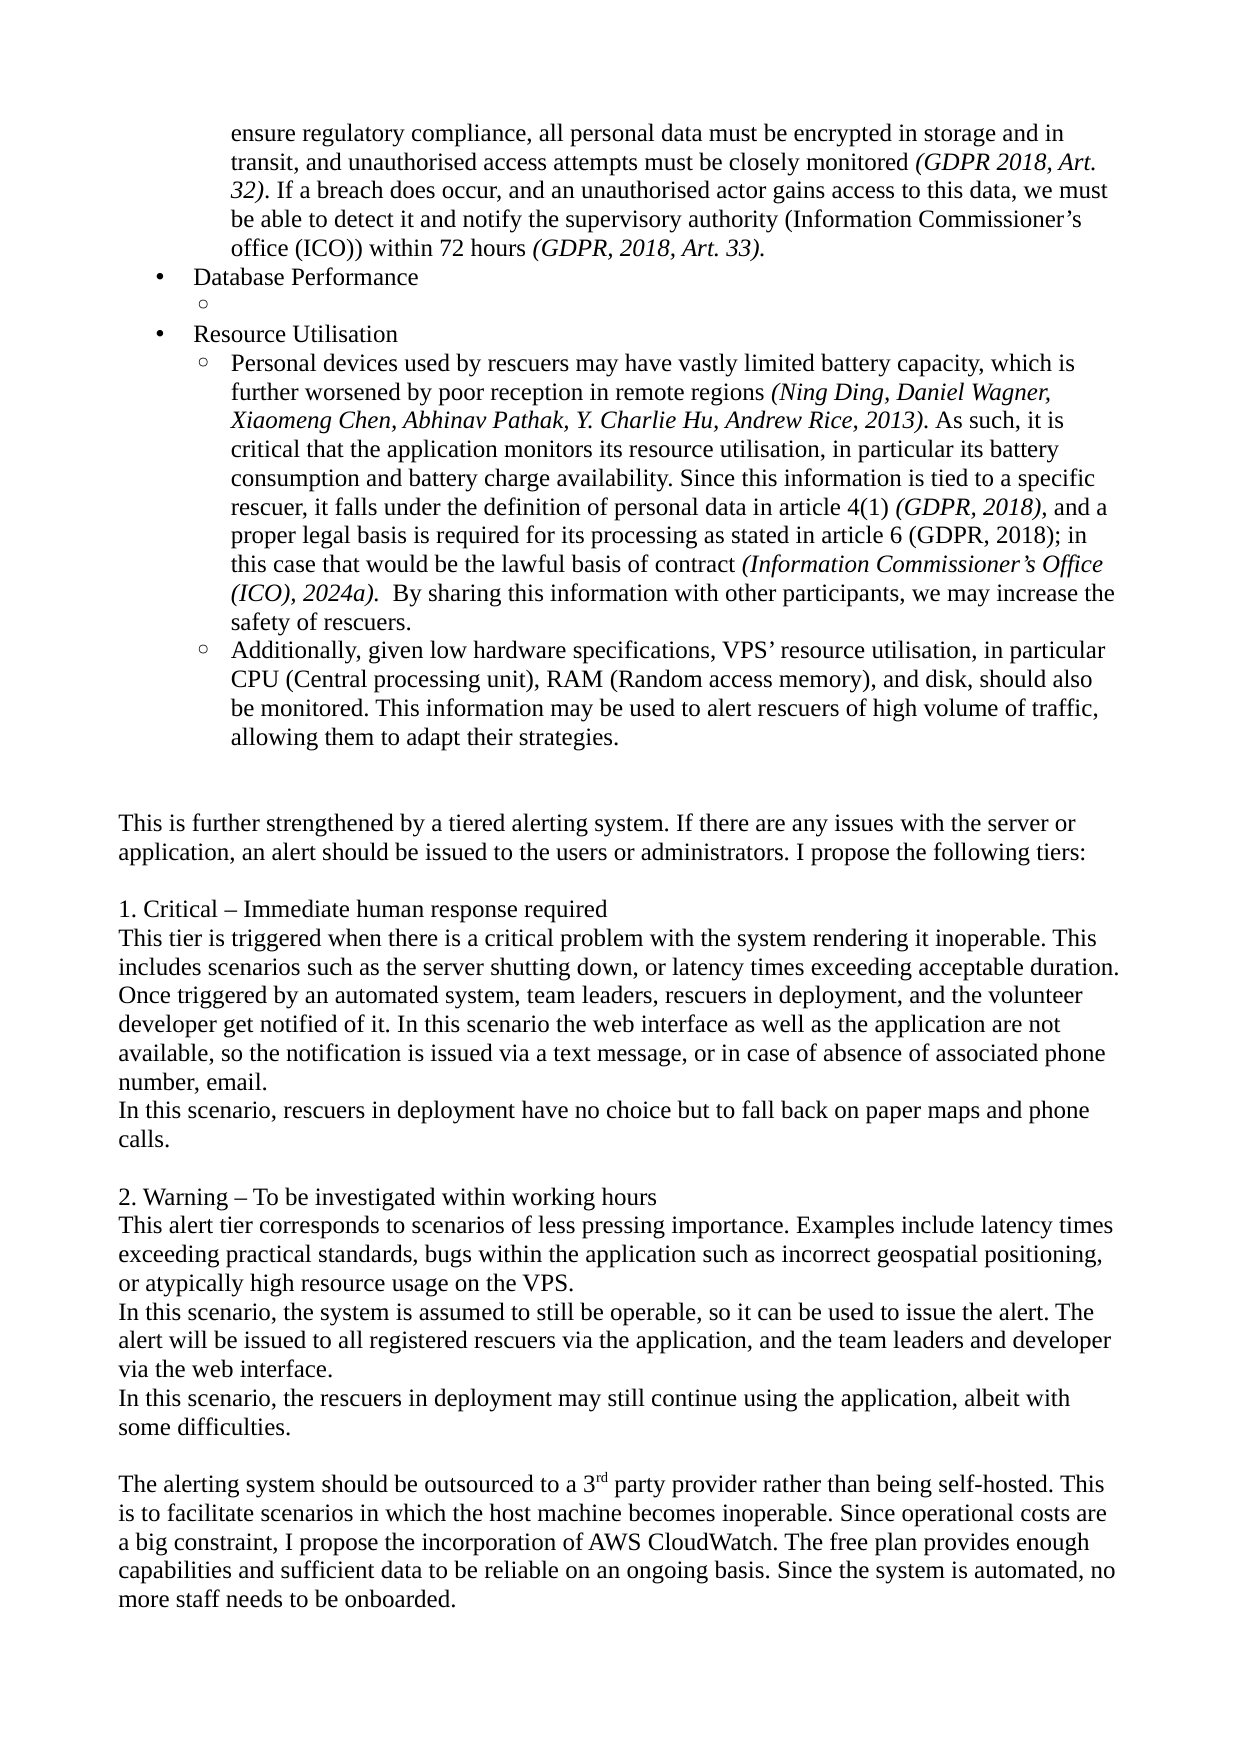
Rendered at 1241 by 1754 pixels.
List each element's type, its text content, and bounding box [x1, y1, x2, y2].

list ensure regulatory compliance, all personal data must be encrypted in storage and in transit, and unauthorised access attempts must be closely monitored (GDPR 2018, Art. 32). If a breach does occur, and an unauthorised actor gains access to this data, we must be able to detect it and notify the supervisory authority (Information Commissioner’s office (ICO)) within 72 hours (GDPR, 2018, Art. 33). [193, 118, 1122, 262]
text In this scenario, rescuers in deployment have no choice but to fall back on paper maps and phone calls. [118, 1096, 1122, 1153]
list Personal devices used by rescuers may have vastly limited battery capacity, which is further worsened by poor reception in remote regions (Ning Ding, Daniel Wagner, Xiaomeng Chen, Abhinav Pathak, Y. Charlie Hu, Andrew Rice, 2013). As such, it is critical that the application monitors its resource utilisation, in particular its battery consumption and battery charge availability. Since this information is tied to a specific rescuer, it falls under the definition of personal data in article 4(1) (GDPR, 2018), and a proper legal basis is required for its processing as stated in article 6 (GDPR, 2018); in this case that would be the lawful basis of contract (Information Commissioner’s Office (ICO), 2024a). By sharing this information with other participants, we may increase the safety of rescuers. [193, 348, 1122, 636]
text 2. Warning – To be investigated within working hours [118, 1182, 1122, 1211]
text This tier is triggered when there is a critical problem with the system rendering it inoperable. This includes scenarios such as the server shutting down, or latency times exceeding acceptable duration. [118, 923, 1122, 981]
text The alerting system should be outsourced to a 3rd party provider rather than being self-hosted. This is to facilitate scenarios in which the host machine becomes inoperable. Since operational costs are a big constraint, I propose the incorporation of AWS CloudWatch. The free plan provides enough capabilities and sufficient data to be reliable on an ongoing basis. Since the system is automated, no more staff needs to be onboarded. [118, 1469, 1122, 1613]
text In this scenario, the system is assumed to still be operable, so it can be used to issue the alert. The alert will be issued to all registered rescuers via the application, and the team leaders and developer via the web interface. [118, 1297, 1122, 1383]
text Once triggered by an automated system, team leaders, rescuers in deployment, and the volunteer developer get notified of it. In this scenario the web interface as well as the application are not available, so the notification is issued via a text message, or in case of absence of associated phone number, email. [118, 981, 1122, 1096]
text In this scenario, the rescuers in deployment may still continue using the application, albeit with some difficulties. [118, 1383, 1122, 1441]
text 1. Critical – Immediate human response required [118, 894, 1122, 923]
list Database Performance [156, 262, 1122, 291]
list Resource Utilisation [156, 319, 1122, 348]
list Additionally, given low hardware specifications, VPS’ resource utilisation, in particular CPU (Central processing unit), RAM (Random access memory), and disk, should also be monitored. This information may be used to alert rescuers of high volume of traffic, allowing them to adapt their strategies. [193, 636, 1122, 751]
text This is further strengthened by a tiered alerting system. If there are any issues with the server or application, an alert should be issued to the users or administrators. I propose the following tiers: [118, 808, 1122, 866]
text This alert tier corresponds to scenarios of less pressing importance. Examples include latency times exceeding practical standards, bugs within the application such as incorrect geospatial positioning, or atypically high resource usage on the VPS. [118, 1211, 1122, 1297]
